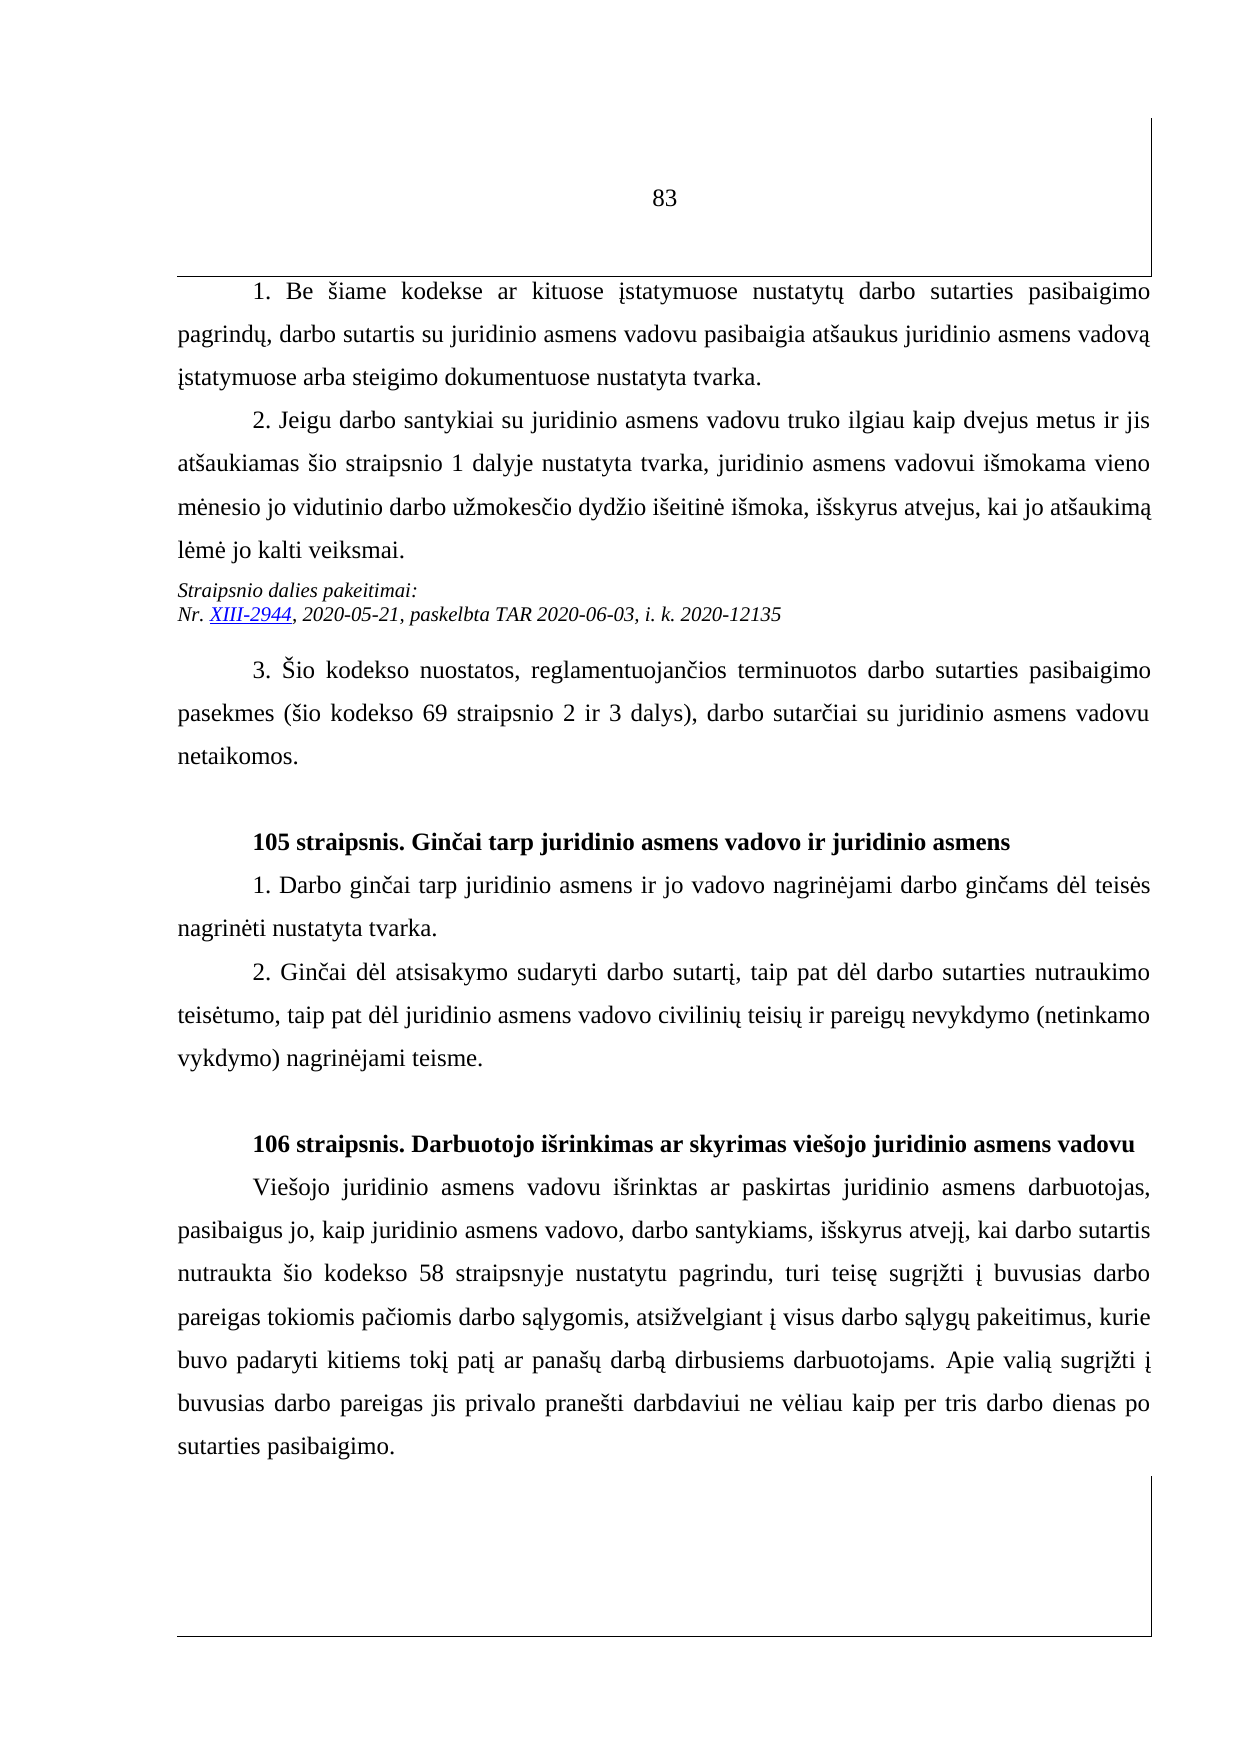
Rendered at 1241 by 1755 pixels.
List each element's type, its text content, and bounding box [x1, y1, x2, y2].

subtitle 105 straipsnis. Ginčai tarp juridinio asmens vadovo ir juridinio asmens [177, 827, 1152, 856]
text Straipsnio dalies pakeitimai: [177, 578, 1152, 602]
text 2. Ginčai dėl atsisakymo sudaryti darbo sutartį, taip pat dėl darbo sutarties nutraukimo teisėtumo, taip pat dėl juridinio asmens vadovo civilinių teisių ir pareigų nevykdymo (netinkamo vykdymo) nagrinėjami teisme. [177, 957, 1152, 1072]
text 3. Šio kodekso nuostatos, reglamentuojančios terminuotos darbo sutarties pasibaigimo pasekmes (šio kodekso 69 straipsnio 2 ir 3 dalys), darbo sutarčiai su juridinio asmens vadovu netaikomos. [177, 655, 1152, 770]
text Viešojo juridinio asmens vadovu išrinktas ar paskirtas juridinio asmens darbuotojas, pasibaigus jo, kaip juridinio asmens vadovo, darbo santykiams, išskyrus atvejį, kai darbo sutartis nutraukta šio kodekso 58 straipsnyje nustatytu pagrindu, turi teisę sugrįžti į buvusias darbo pareigas tokiomis pačiomis darbo sąlygomis, atsižvelgiant į visus darbo sąlygų pakeitimus, kurie buvo padaryti kitiems tokį patį ar panašų darbą dirbusiems darbuotojams. Apie valią sugrįžti į buvusias darbo pareigas jis privalo pranešti darbdaviui ne vėliau kaip per tris darbo dienas po sutarties pasibaigimo. [177, 1172, 1152, 1460]
text 1. Darbo ginčai tarp juridinio asmens ir jo vadovo nagrinėjami darbo ginčams dėl teisės nagrinėti nustatyta tvarka. [177, 870, 1152, 942]
text 1. Be šiame kodekse ar kituose įstatymuose nustatytų darbo sutarties pasibaigimo pagrindų, darbo sutartis su juridinio asmens vadovu pasibaigia atšaukus juridinio asmens vadovą įstatymuose arba steigimo dokumentuose nustatyta tvarka. [177, 276, 1152, 391]
text 2. Jeigu darbo santykiai su juridinio asmens vadovu truko ilgiau kaip dvejus metus ir jis atšaukiamas šio straipsnio 1 dalyje nustatyta tvarka, juridinio asmens vadovui išmokama vieno mėnesio jo vidutinio darbo užmokesčio dydžio išeitinė išmoka, išskyrus atvejus, kai jo atšaukimą lėmė jo kalti veiksmai. [177, 405, 1152, 563]
text Nr. XIII-2944, 2020-05-21, paskelbta TAR 2020-06-03, i. k. 2020-12135 [177, 602, 1152, 626]
subtitle 106 straipsnis. Darbuotojo išrinkimas ar skyrimas viešojo juridinio asmens vadovu [177, 1129, 1152, 1158]
